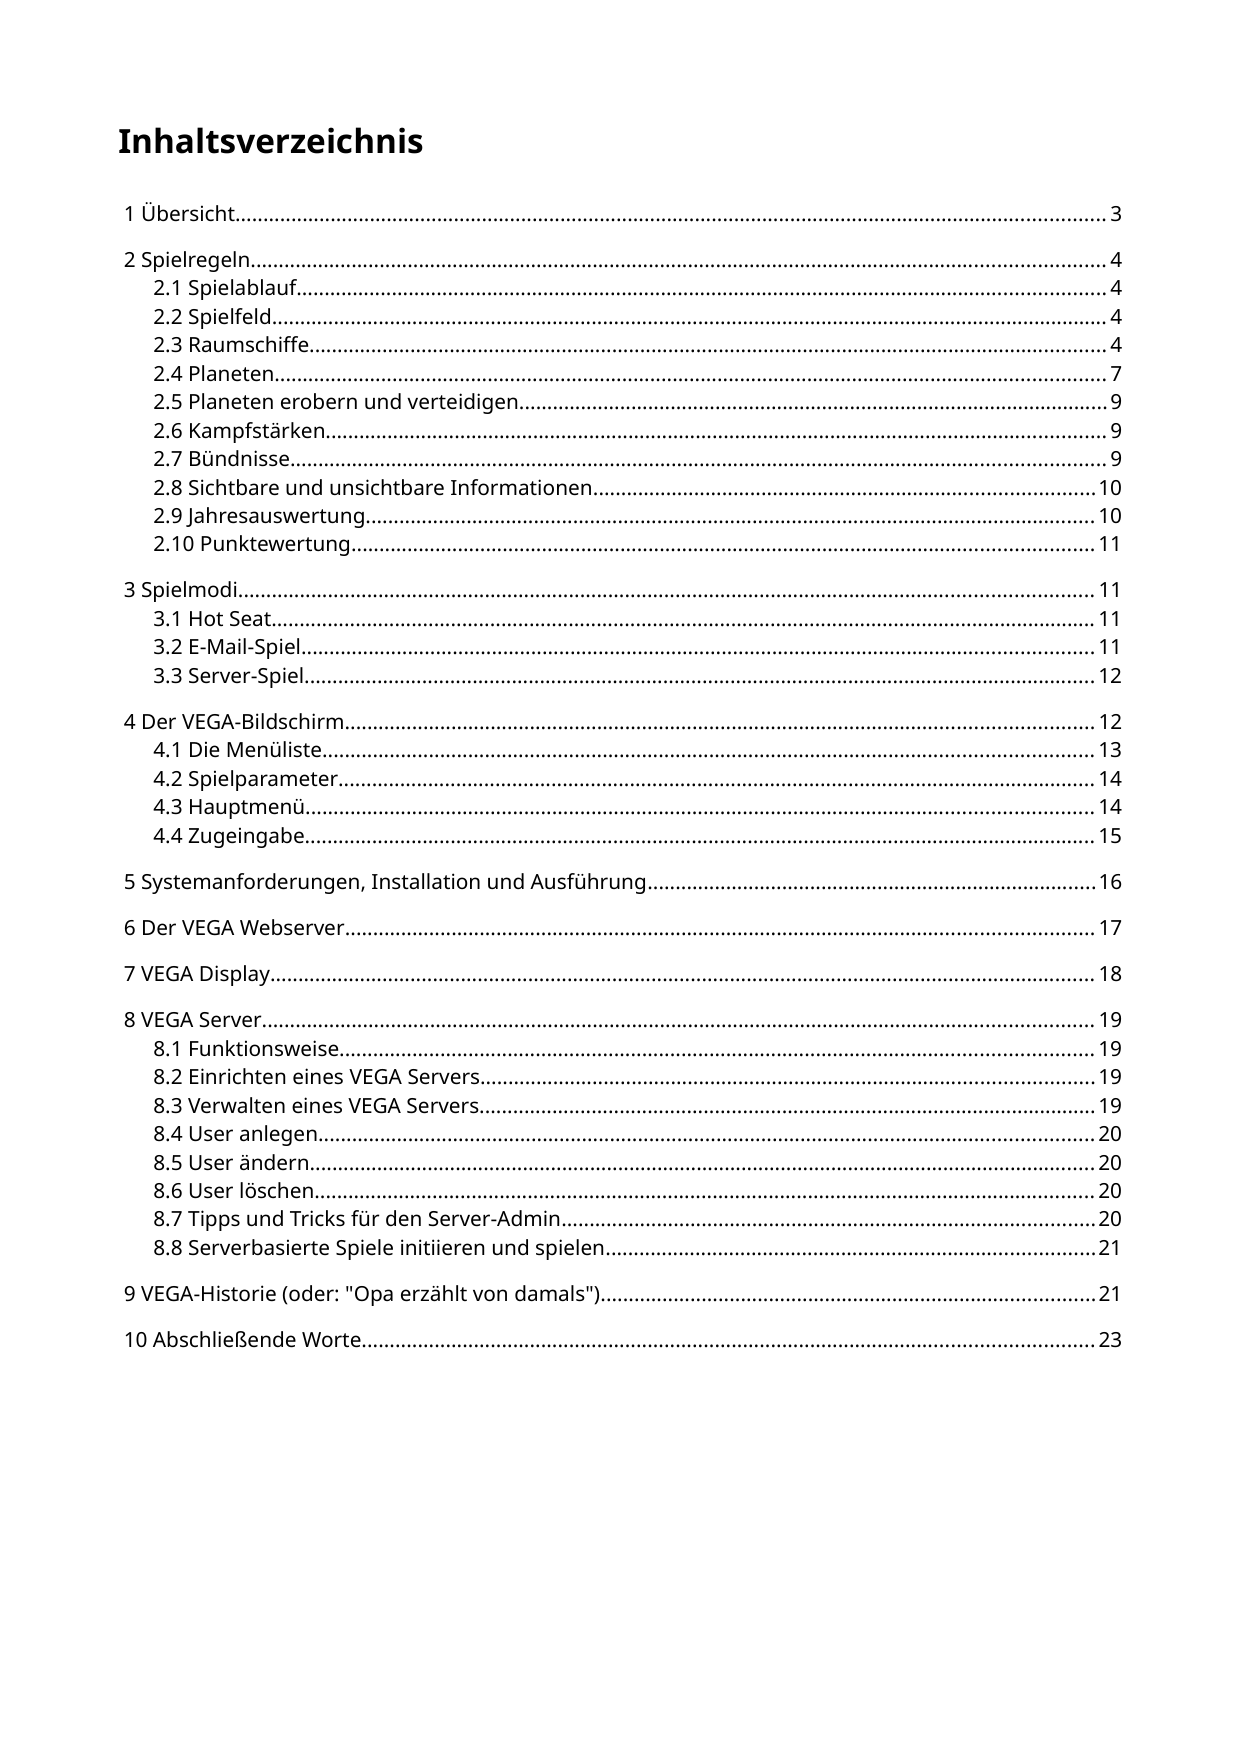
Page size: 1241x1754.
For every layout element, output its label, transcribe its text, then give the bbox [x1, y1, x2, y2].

text 2.6 Kampfstärken 9 [148, 416, 1122, 444]
text 2.5 Planeten erobern und verteidigen 9 [148, 387, 1122, 416]
text 3 Spielmodi 11 [118, 576, 1122, 604]
text 2.10 Punktewertung 11 [148, 529, 1122, 558]
text 2.8 Sichtbare und unsichtbare Informationen 10 [148, 473, 1122, 501]
text 8.2 Einrichten eines VEGA Servers 19 [148, 1062, 1122, 1091]
text 1 Übersicht 3 [118, 199, 1122, 227]
text 10 Abschließende Worte 23 [118, 1325, 1122, 1354]
text 2.1 Spielablauf 4 [148, 273, 1122, 302]
text 4.4 Zugeingabe 15 [148, 821, 1122, 849]
text 4 Der VEGA-Bildschirm 12 [118, 707, 1122, 736]
text 2 Spielregeln 4 [118, 245, 1122, 273]
text 8.5 User ändern 20 [148, 1148, 1122, 1176]
text 8.7 Tipps und Tricks für den Server-Admin 20 [148, 1204, 1122, 1233]
text 2.4 Planeten 7 [148, 359, 1122, 387]
text 2.9 Jahresauswertung 10 [148, 501, 1122, 529]
text 3.2 E-Mail-Spiel 11 [148, 632, 1122, 661]
text 4.1 Die Menüliste 13 [148, 736, 1122, 764]
text 3.3 Server-Spiel 12 [148, 661, 1122, 689]
text 6 Der VEGA Webserver 17 [118, 913, 1122, 942]
text 7 VEGA Display 18 [118, 959, 1122, 988]
text 2.2 Spielfeld 4 [148, 302, 1122, 330]
subtitle Inhaltsverzeichnis [118, 118, 1122, 163]
text 2.3 Raumschiffe 4 [148, 330, 1122, 359]
text 9 VEGA-Historie (oder: "Opa erzählt von damals") 21 [118, 1279, 1122, 1307]
text 8.1 Funktionsweise 19 [148, 1034, 1122, 1062]
text 8.8 Serverbasierte Spiele initiieren und spielen 21 [148, 1233, 1122, 1261]
text 8 VEGA Server 19 [118, 1005, 1122, 1034]
text 3.1 Hot Seat 11 [148, 604, 1122, 632]
text 8.4 User anlegen 20 [148, 1119, 1122, 1148]
text 2.7 Bündnisse 9 [148, 444, 1122, 473]
text 8.3 Verwalten eines VEGA Servers 19 [148, 1091, 1122, 1119]
text 4.3 Hauptmenü 14 [148, 792, 1122, 821]
text 5 Systemanforderungen, Installation und Ausführung 16 [118, 867, 1122, 895]
text 4.2 Spielparameter 14 [148, 764, 1122, 792]
text 8.6 User löschen 20 [148, 1176, 1122, 1204]
